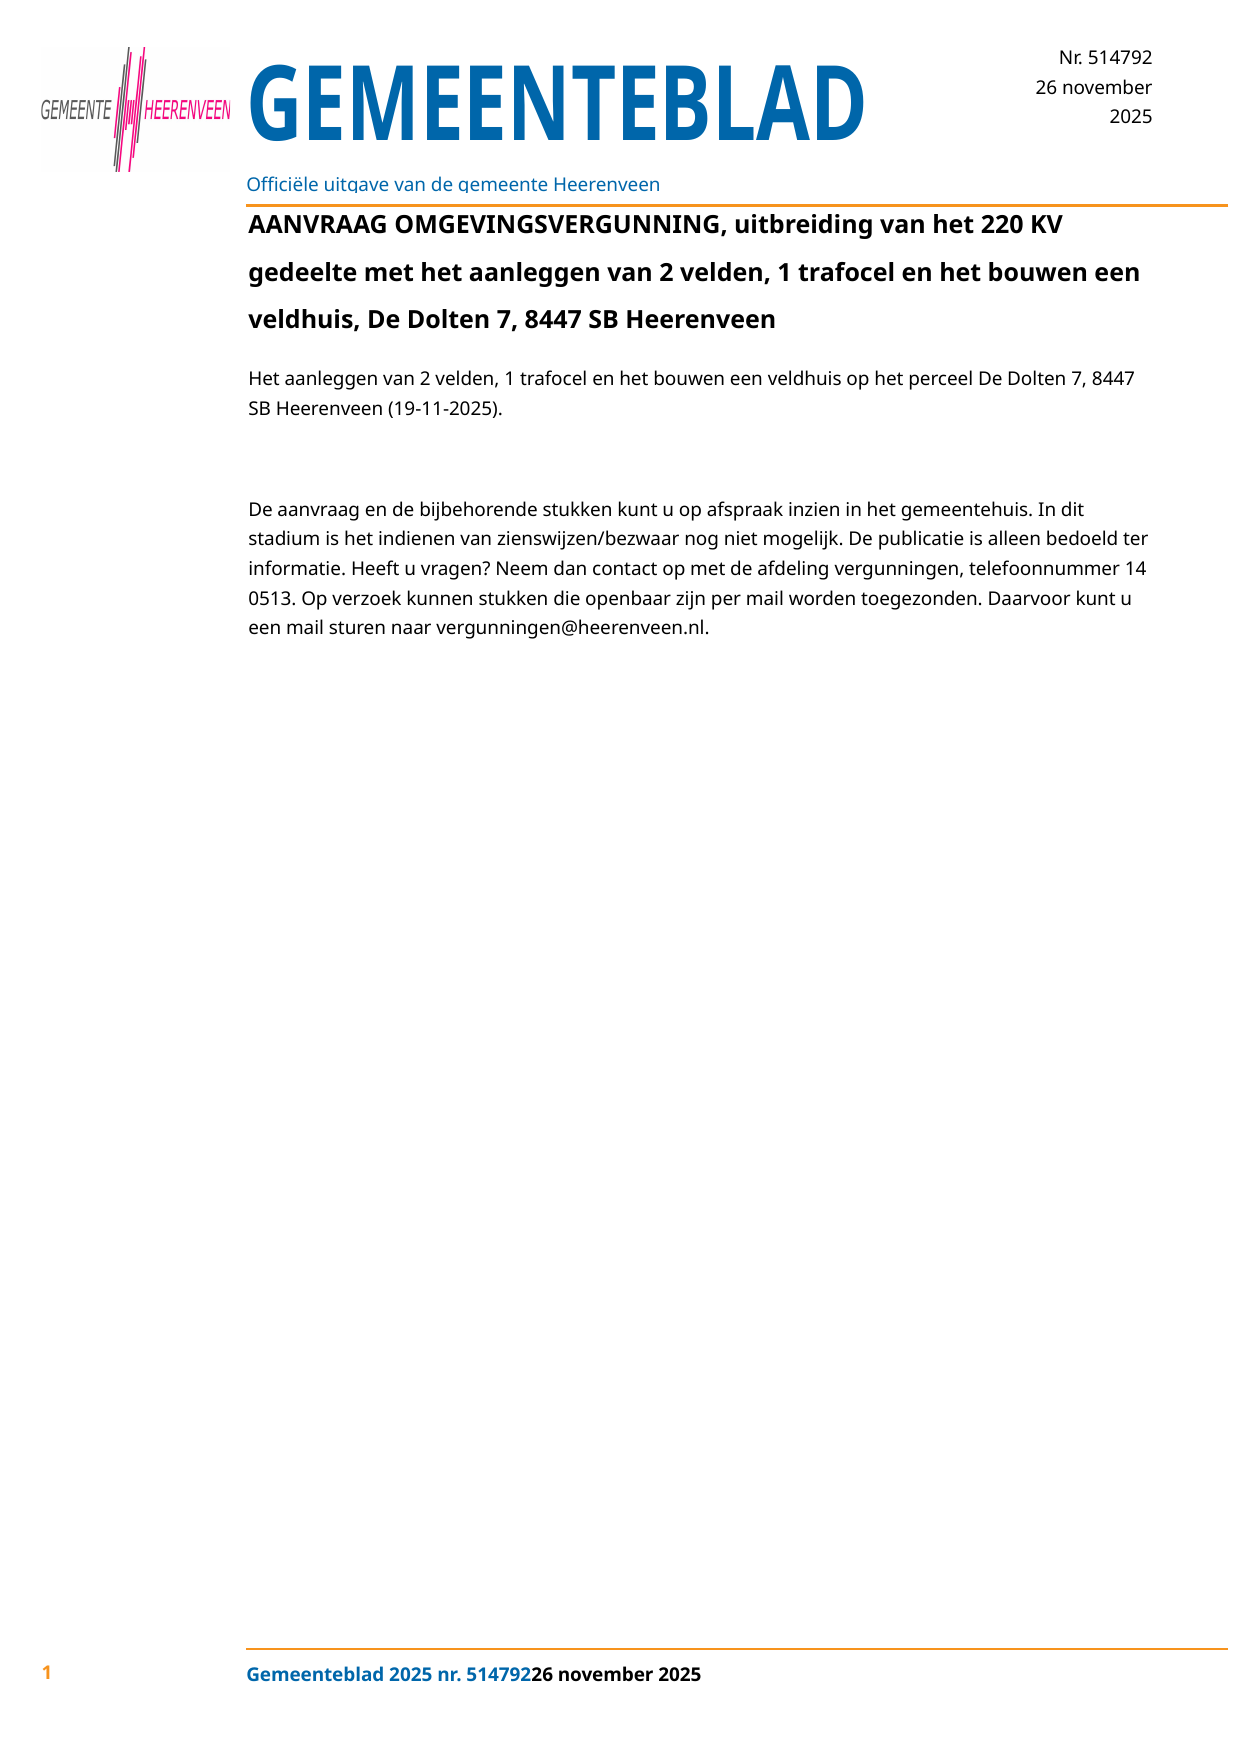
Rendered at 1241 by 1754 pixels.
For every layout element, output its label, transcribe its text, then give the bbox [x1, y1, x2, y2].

text Het aanleggen van 2 velden, 1 trafocel en het bouwen een veldhuis op het perceel De Dolten 7, 8447 SB Heerenveen (19-11-2025). [248, 366, 1152, 421]
picture [41, 47, 231, 172]
text De aanvraag en de bijbehorende stukken kunt u op afspraak inzien in het gemeentehuis. In dit stadium is het indienen van zienswijzen/bezwaar nog niet mogelijk. De publicatie is alleen bedoeld ter informatie. Heeft u vragen? Neem dan contact op met de afdeling vergunningen, telefoonnummer 14 0513. Op verzoek kunnen stukken die openbaar zijn per mail worden toegezonden. Daarvoor kunt u een mail sturen naar vergunningen@heerenveen.nl. [248, 496, 1152, 640]
text AANVRAAG OMGEVINGSVERGUNNING, uitbreiding van het 220 KV gedeelte met het aanleggen van 2 velden, 1 trafocel en het bouwen een veldhuis, De Dolten 7, 8447 SB Heerenveen [248, 207, 1152, 336]
